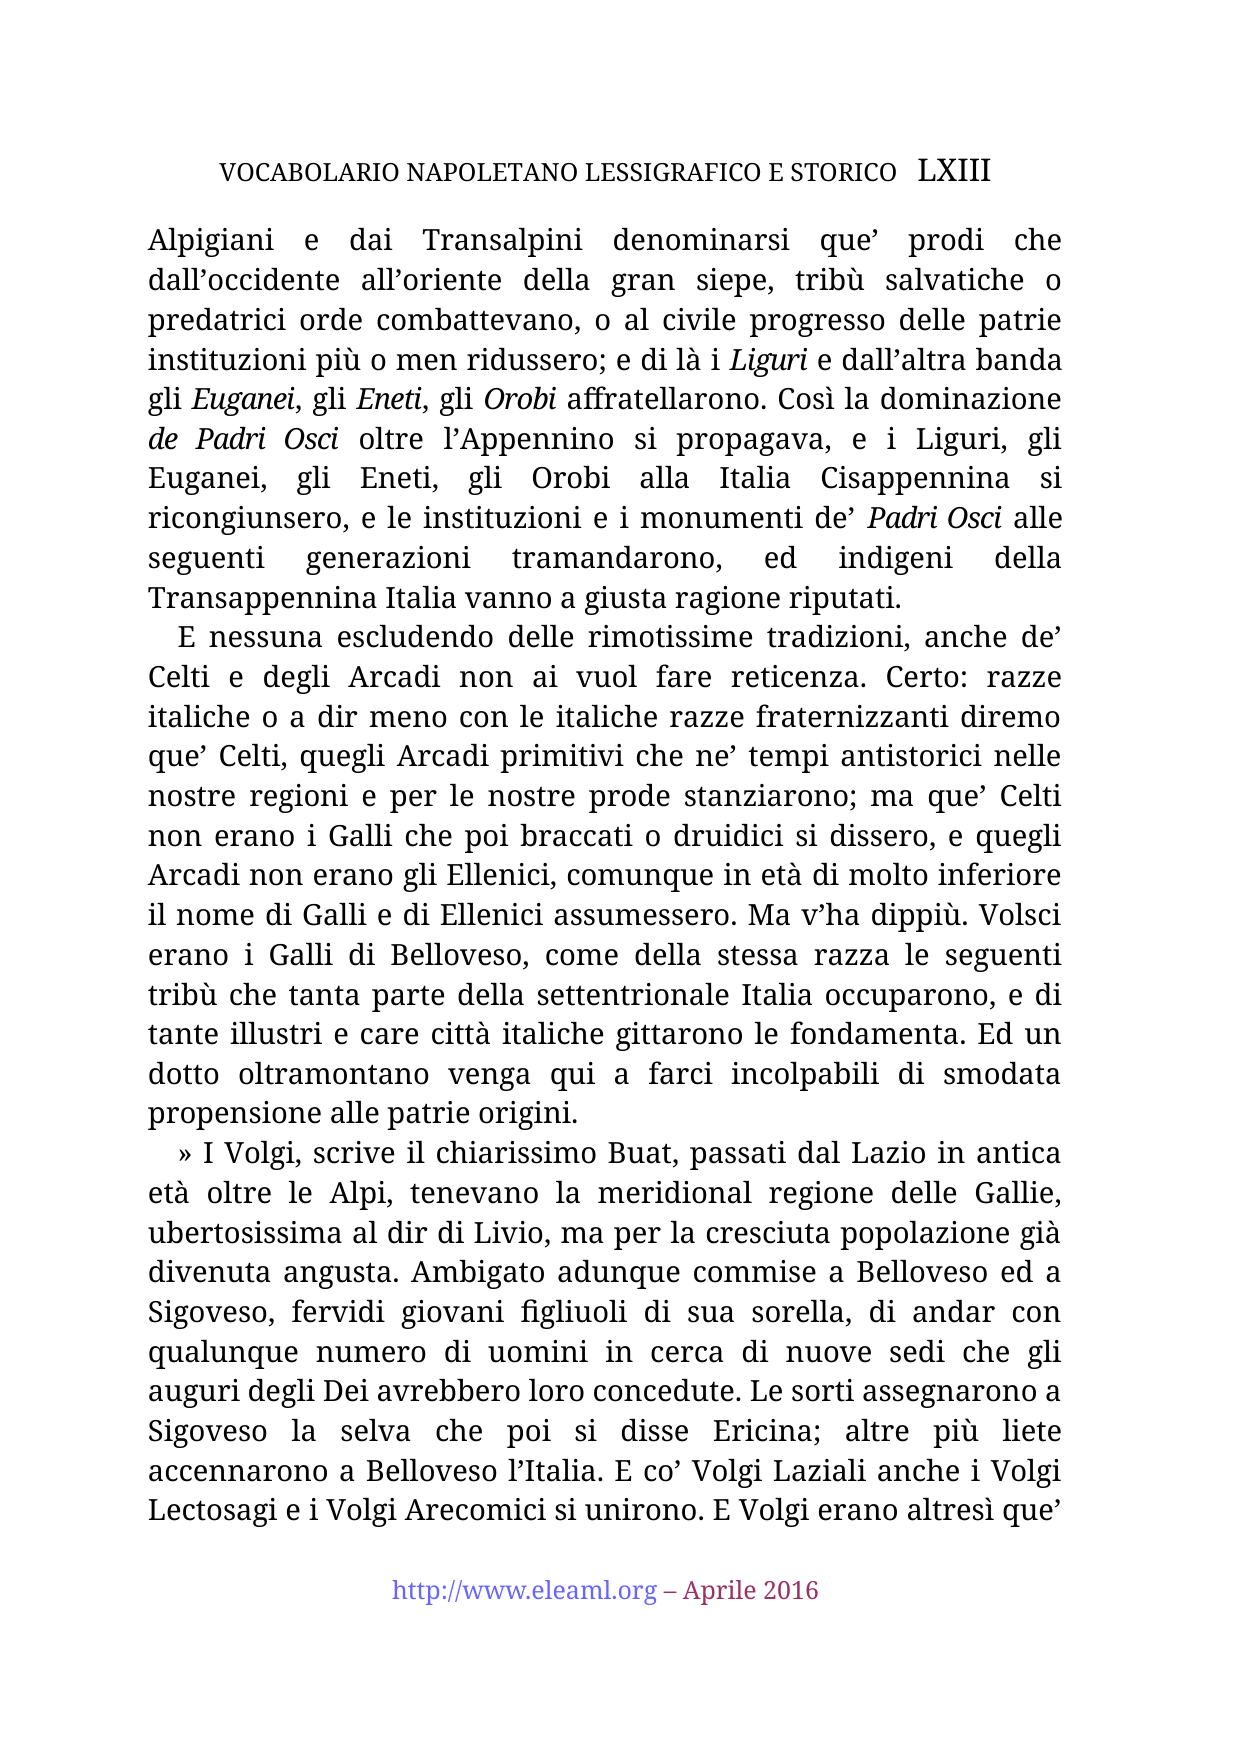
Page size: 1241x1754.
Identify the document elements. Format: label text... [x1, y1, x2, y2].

text » I Volgi, scrive il chiarissimo Buat, passati dal Lazio in antica età oltre le Alpi, tenevano la meridional regione delle Gallie, ubertosissima al dir di Livio, ma per la cresciuta popolazione già divenuta angusta. Ambigato adunque commise a Belloveso ed a Sigoveso, fervidi giovani figliuoli di sua sorella, di andar con qualunque numero di uomini in cerca di nuove sedi che gli auguri degli Dei avrebbero loro concedute. Le sorti assegnarono a Sigoveso la selva che poi si disse Ericina; altre più liete accennarono a Belloveso l’Italia. E co’ Volgi Laziali anche i Volgi Lectosagi e i Volgi Arecomici si unirono. E Volgi erano altresì que’ [148, 1132, 1063, 1529]
text E nessuna escludendo delle rimotissime tradizioni, anche de’ Celti e degli Arcadi non ai vuol fare reticenza. Certo: razze italiche o a dir meno con le italiche razze fraternizzanti diremo que’ Celti, quegli Arcadi primitivi che ne’ tempi antistorici nelle nostre regioni e per le nostre prode stanziarono; ma que’ Celti non erano i Galli che poi braccati o druidici si dissero, e quegli Arcadi non erano gli Ellenici, comunque in età di molto inferiore il nome di Galli e di Ellenici assumessero. Ma v’ha dippiù. Volsci erano i Galli di Belloveso, come della stessa razza le seguenti tribù che tanta parte della settentrionale Italia occuparono, e di tante illustri e care città italiche gittarono le fondamenta. Ed un dotto oltramontano venga qui a farci incolpabili di smodata propensione alle patrie origini. [148, 617, 1063, 1132]
text Alpigiani e dai Transalpini denominarsi que’ prodi che dall’occidente all’oriente della gran siepe, tribù salvatiche o predatrici orde combattevano, o al civile progresso delle patrie instituzioni più o men ridussero; e di là i Liguri e dall’altra banda gli Euganei, gli Eneti, gli Orobi affratellarono. Così la dominazione de Padri Osci oltre l’Appennino si propagava, e i Liguri, gli Euganei, gli Eneti, gli Orobi alla Italia Cisappennina si ricongiunsero, e le instituzioni e i monumenti de’ Padri Osci alle seguenti generazioni tramandarono, ed indigeni della Transappennina Italia vanno a giusta ragione riputati. [148, 220, 1063, 617]
